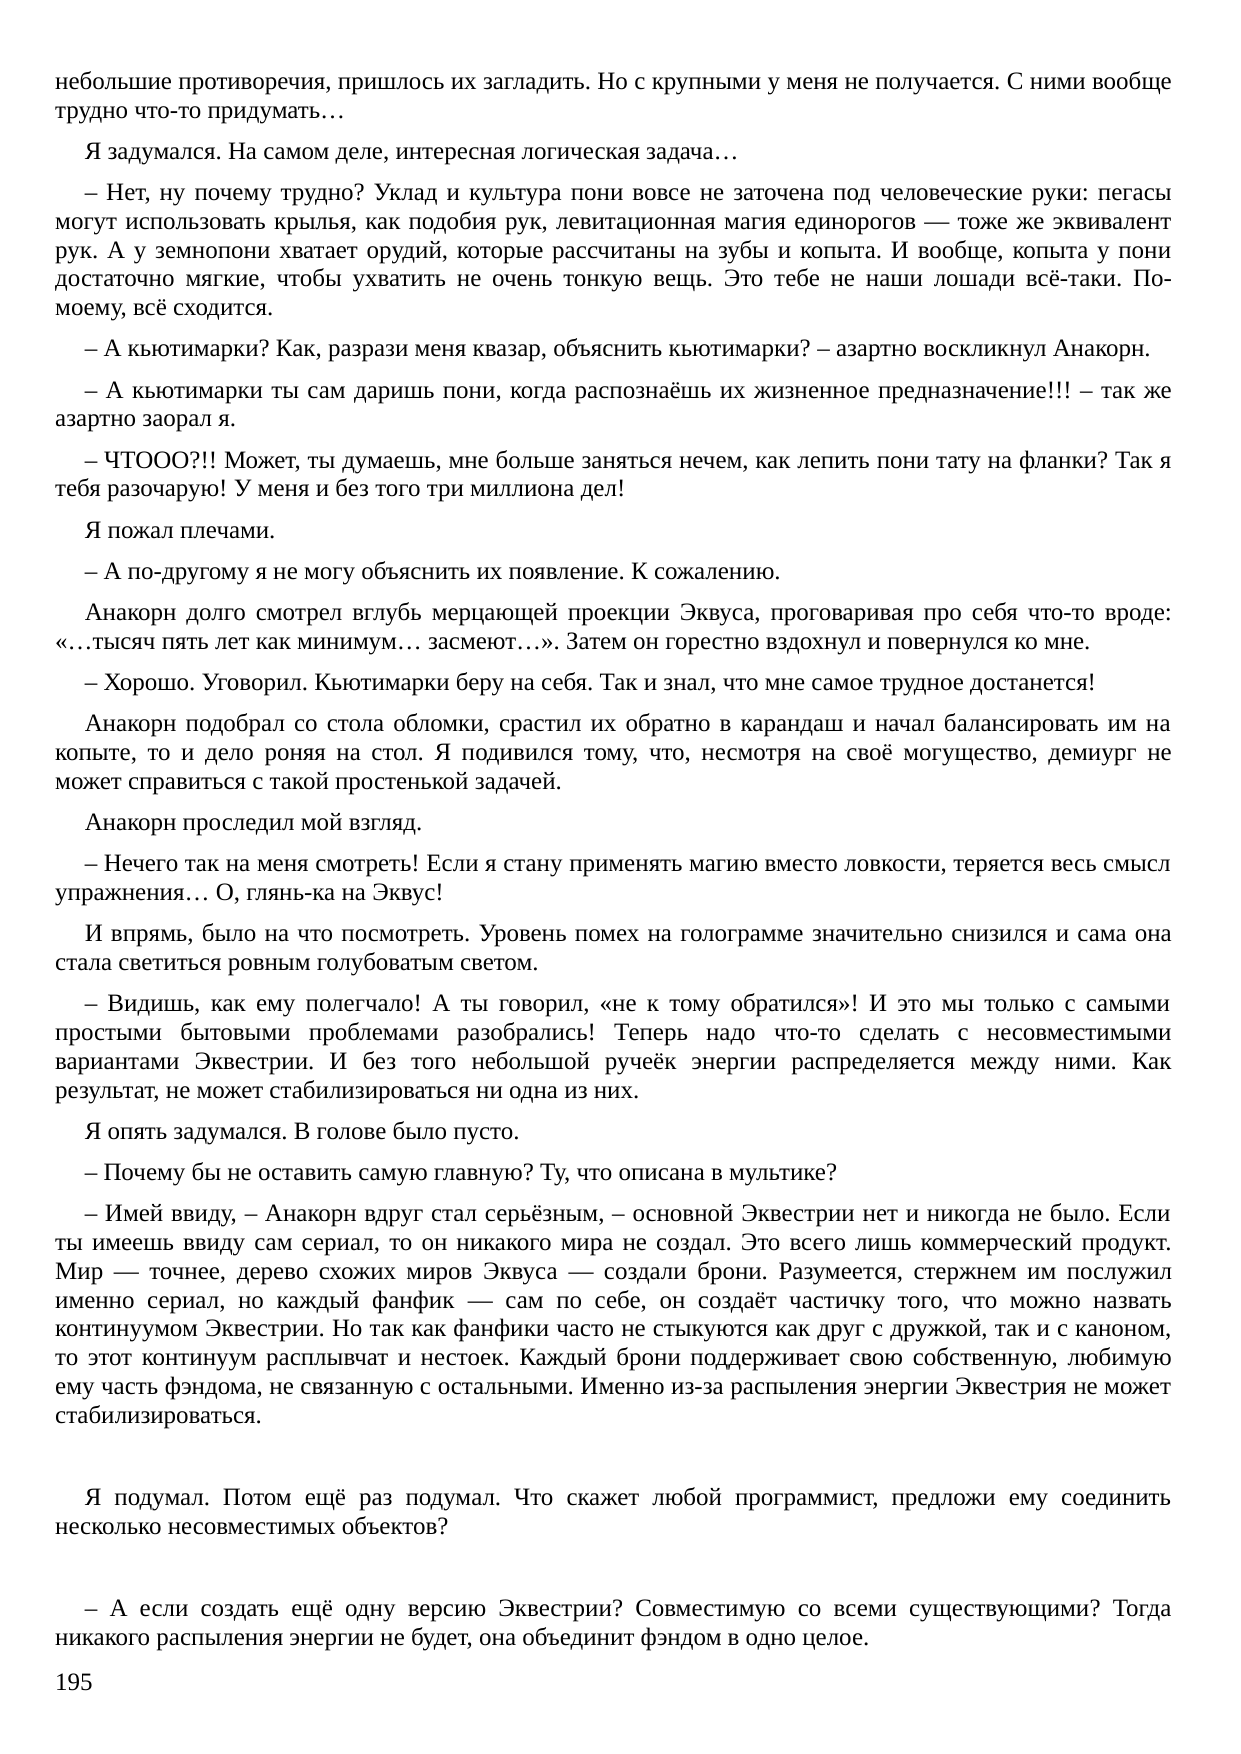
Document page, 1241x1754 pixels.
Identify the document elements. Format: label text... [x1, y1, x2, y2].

text – ЧТООО?!! Может, ты думаешь, мне больше заняться нечем, как лепить пони тату на фланки? Так я тебя разочарую! У меня и без того три миллиона дел! [55, 445, 1173, 502]
text – Видишь, как ему полегчало! А ты говорил, «не к тому обратился»! И это мы только с самыми простыми бытовыми проблемами разобрались! Теперь надо что-то сделать с несовместимыми вариантами Эквестрии. И без того небольшой ручеёк энергии распределяется между ними. Как результат, не может стабилизироваться ни одна из них. [55, 988, 1173, 1103]
text Я задумался. На самом деле, интересная логическая задача… [55, 136, 1173, 165]
text Анакорн подобрал со стола обломки, срастил их обратно в карандаш и начал балансировать им на копыте, то и дело роняя на стол. Я подивился тому, что, несмотря на своё могущество, демиург не может справиться с такой простенькой задачей. [55, 708, 1173, 795]
text небольшие противоречия, пришлось их загладить. Но с крупными у меня не получается. С ними вообще трудно что-то придумать… [55, 66, 1173, 123]
text – А кьютимарки? Как, разрази меня квазар, объяснить кьютимарки? – азартно воскликнул Анакорн. [55, 333, 1173, 362]
text – Почему бы не оставить самую главную? Ту, что описана в мультике? [55, 1157, 1173, 1186]
text – Нет, ну почему трудно? Уклад и культура пони вовсе не заточена под человеческие руки: пегасы могут использовать крылья, как подобия рук, левитационная магия единорогов — тоже же эквивалент рук. А у земнопони хватает орудий, которые рассчитаны на зубы и копыта. И вообще, копыта у пони достаточно мягкие, чтобы ухватить не очень тонкую вещь. Это тебе не наши лошади всё-таки. По-моему, всё сходится. [55, 177, 1173, 321]
text – А кьютимарки ты сам даришь пони, когда распознаёшь их жизненное предназначение!!! – так же азартно заорал я. [55, 375, 1173, 432]
text – А по-другому я не могу объяснить их появление. К сожалению. [55, 556, 1173, 585]
text – Имей ввиду, – Анакорн вдруг стал серьёзным, – основной Эквестрии нет и никогда не было. Если ты имеешь ввиду сам сериал, то он никакого мира не создал. Это всего лишь коммерческий продукт. Мир — точнее, дерево схожих миров Эквуса — создали брони. Разумеется, стержнем им послужил именно сериал, но каждый фанфик — сам по себе, он создаёт частичку того, что можно назвать континуумом Эквестрии. Но так как фанфики часто не стыкуются как друг с дружкой, так и с каноном, то этот континуум расплывчат и нестоек. Каждый брони поддерживает свою собственную, любимую ему часть фэндома, не связанную с остальными. Именно из-за распыления энергии Эквестрия не может стабилизироваться. [55, 1198, 1173, 1428]
text Я пожал плечами. [55, 515, 1173, 543]
text Анакорн долго смотрел вглубь мерцающей проекции Эквуса, проговаривая про себя что-то вроде: «…тысяч пять лет как минимум… засмеют…». Затем он горестно вздохнул и повернулся ко мне. [55, 597, 1173, 655]
text И впрямь, было на что посмотреть. Уровень помех на голограмме значительно снизился и сама она стала светиться ровным голубоватым светом. [55, 918, 1173, 976]
text – Хорошо. Уговорил. Кьютимарки беру на себя. Так и знал, что мне самое трудное достанется! [55, 667, 1173, 696]
text Анакорн проследил мой взгляд. [55, 807, 1173, 836]
text Я подумал. Потом ещё раз подумал. Что скажет любой программист, предложи ему соединить несколько несовместимых объектов? [55, 1482, 1173, 1540]
text Я опять задумался. В голове было пусто. [55, 1116, 1173, 1145]
text – А если создать ещё одну версию Эквестрии? Совместимую со всеми существующими? Тогда никакого распыления энергии не будет, она объединит фэндом в одно целое. [55, 1593, 1173, 1651]
text – Нечего так на меня смотреть! Если я стану применять магию вместо ловкости, теряется весь смысл упражнения… О, глянь-ка на Эквус! [55, 848, 1173, 906]
